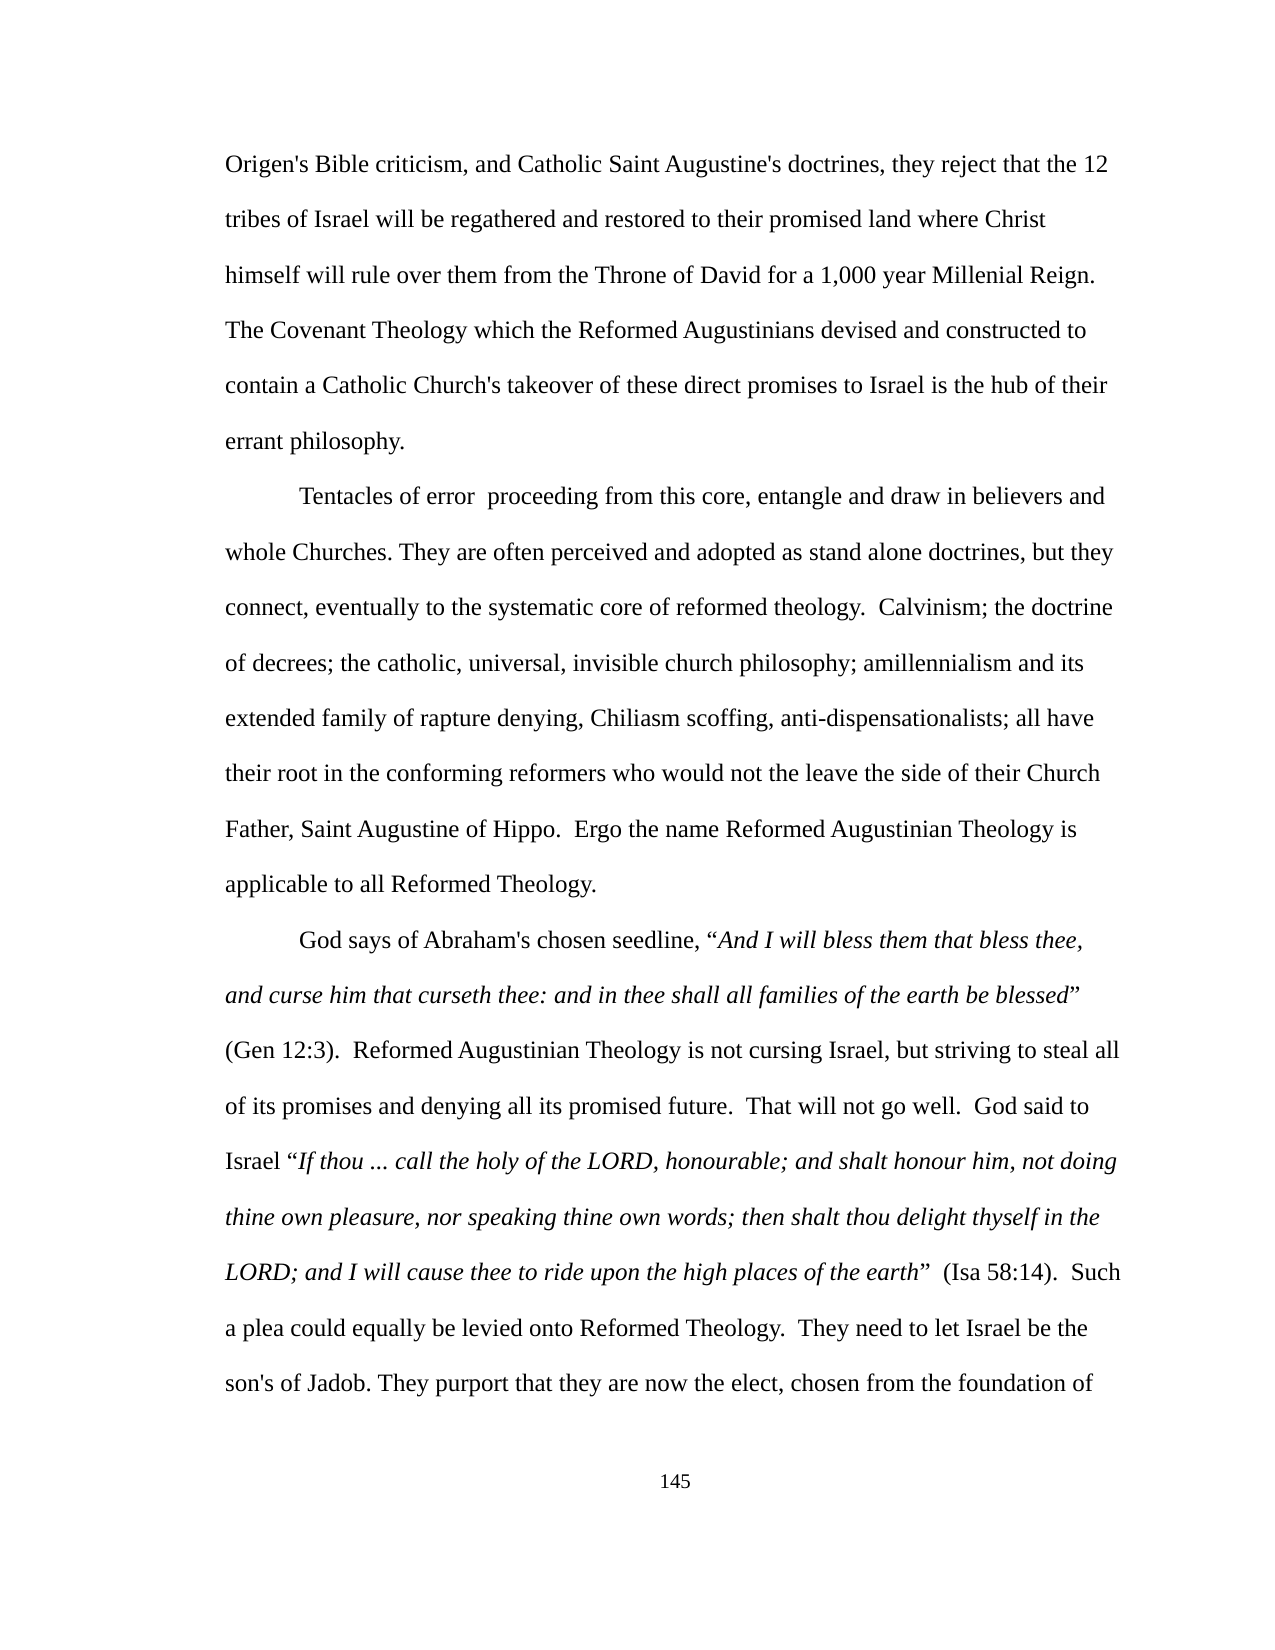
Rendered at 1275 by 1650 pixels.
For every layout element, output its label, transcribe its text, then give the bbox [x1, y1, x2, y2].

text God says of Abraham's chosen seedline, “And I will bless them that bless thee, and curse him that curseth thee: and in thee shall all families of the earth be blessed” (Gen 12:3). Reformed Augustinian Theology is not cursing Israel, but striving to steal all of its promises and denying all its promised future. That will not go well. God said to Israel “If thou ... call the holy of the LORD, honourable; and shalt honour him, not doing thine own pleasure, nor speaking thine own words; then shalt thou delight thyself in the LORD; and I will cause thee to ride upon the high places of the earth” (Isa 58:14). Such a plea could equally be levied onto Reformed Theology. They need to let Israel be the son's of Jadob. They purport that they are now the elect, chosen from the foundation of [225, 926, 1125, 1397]
text Origen's Bible criticism, and Catholic Saint Augustine's doctrines, they reject that the 12 tribes of Israel will be regathered and restored to their promised land where Christ himself will rule over them from the Throne of David for a 1,000 year Millenial Reign. The Covenant Theology which the Reformed Augustinians devised and constructed to contain a Catholic Church's takeover of these direct promises to Israel is the hub of their errant philosophy. [225, 150, 1125, 455]
text Tentacles of error proceeding from this core, entangle and draw in believers and whole Churches. They are often perceived and adopted as stand alone doctrines, but they connect, eventually to the systematic core of reformed theology. Calvinism; the doctrine of decrees; the catholic, universal, invisible church philosophy; amillennialism and its extended family of rapture denying, Chiliasm scoffing, anti-dispensationalists; all have their root in the conforming reformers who would not the leave the side of their Church Father, Saint Augustine of Hippo. Ergo the name Reformed Augustinian Theology is applicable to all Reformed Theology. [225, 482, 1125, 898]
